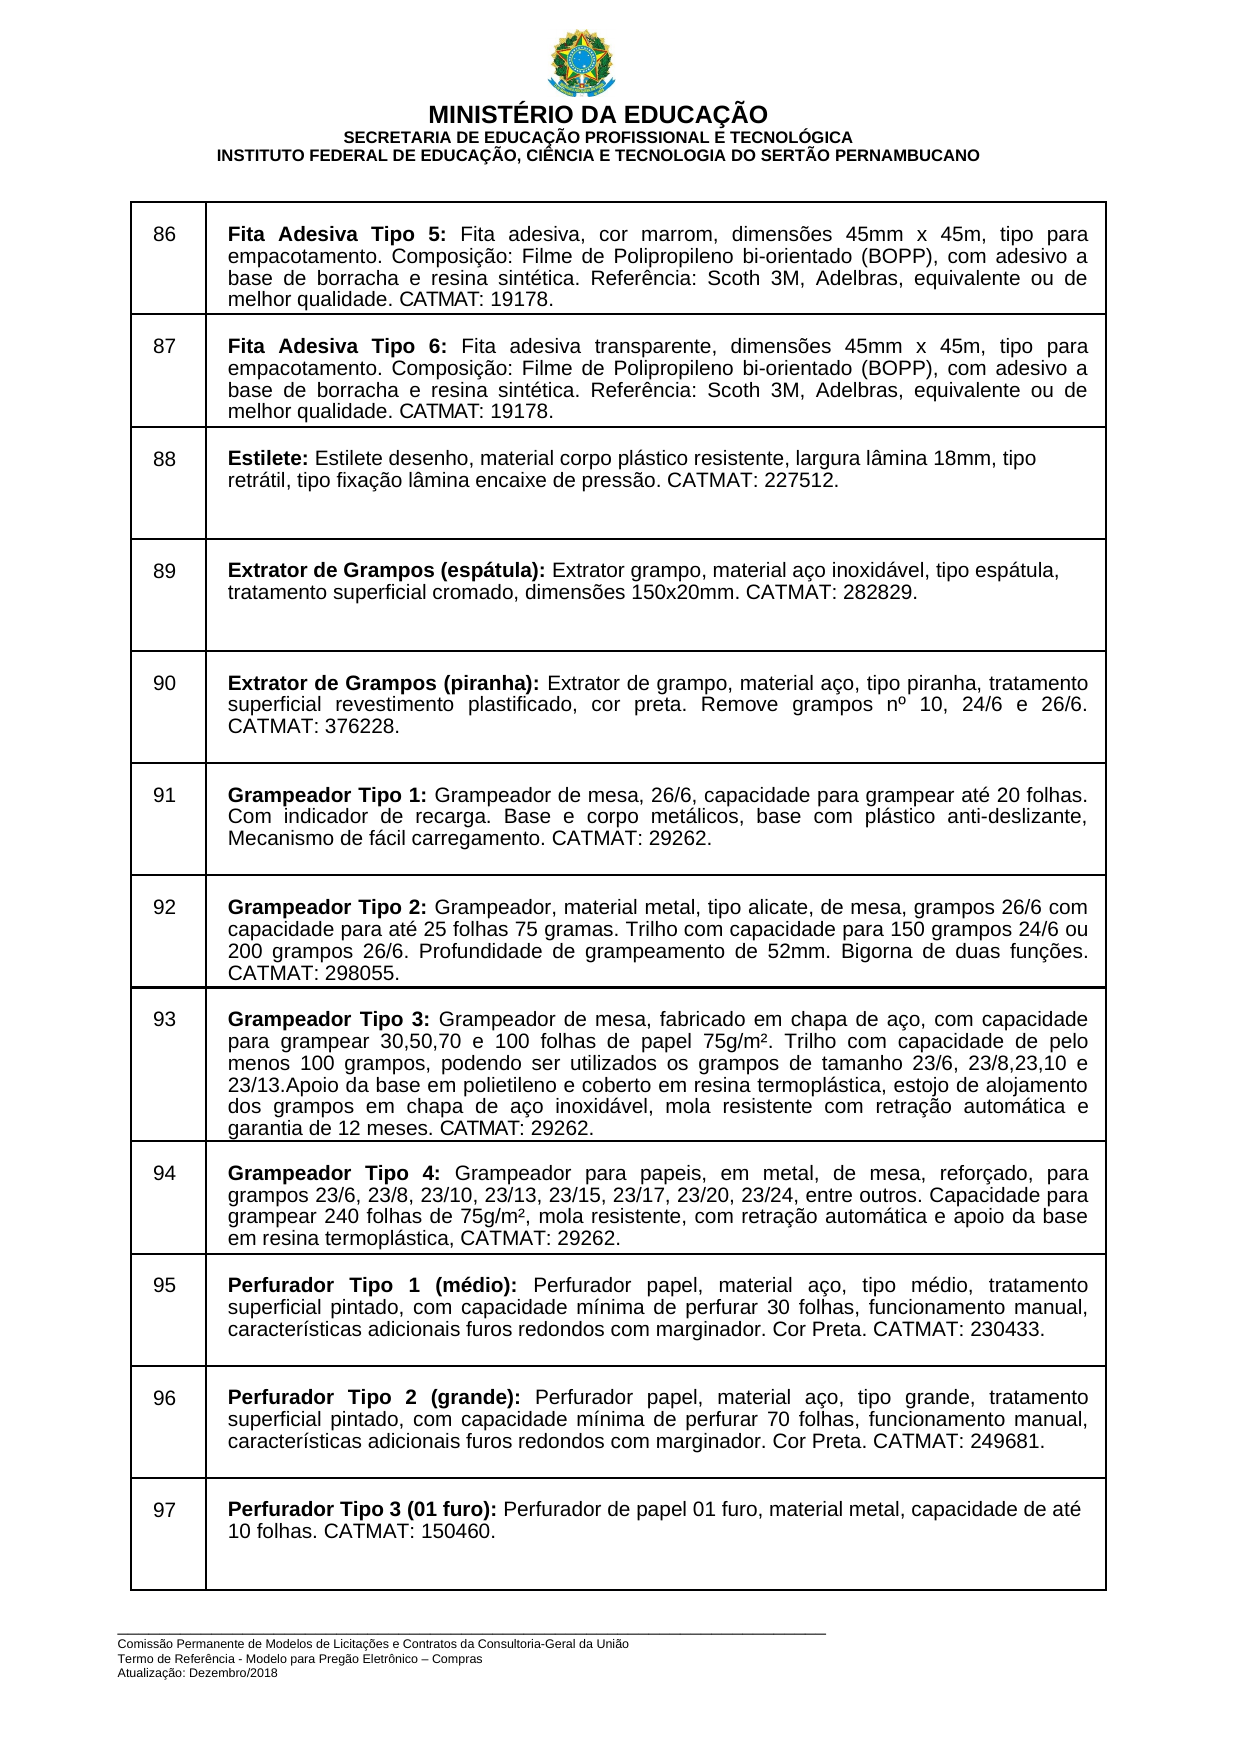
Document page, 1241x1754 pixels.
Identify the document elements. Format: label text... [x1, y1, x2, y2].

table_cell 89 [132, 540, 205, 650]
table_cell Estilete: Estilete desenho, material corpo plástico resistente, largura lâmina 18mm, tipo retrátil, tipo fixação lâmina encaixe de pressão. CATMAT: 227512. [207, 428, 1105, 538]
table_cell 93 [132, 989, 205, 1140]
table_cell Extrator de Grampos (piranha): Extrator de grampo, material aço, tipo piranha, tratamento superficial revestimento plastificado, cor preta. Remove grampos nº 10, 24/6 e 26/6. CATMAT: 376228. [207, 652, 1105, 762]
table_cell Grampeador Tipo 4: Grampeador para papeis, em metal, de mesa, reforçado, para grampos 23/6, 23/8, 23/10, 23/13, 23/15, 23/17, 23/20, 23/24, entre outros. Capacidade para grampear 240 folhas de 75g/m², mola resistente, com retração automática e apoio da base em resina termoplástica, CATMAT: 29262. [207, 1142, 1105, 1252]
table_cell Extrator de Grampos (espátula): Extrator grampo, material aço inoxidável, tipo espátula, tratamento superficial cromado, dimensões 150x20mm. CATMAT: 282829. [207, 540, 1105, 650]
table_cell 94 [132, 1142, 205, 1252]
table_cell Perfurador Tipo 1 (médio): Perfurador papel, material aço, tipo médio, tratamento superficial pintado, com capacidade mínima de perfurar 30 folhas, funcionamento manual, características adicionais furos redondos com marginador. Cor Preta. CATMAT: 230433. [207, 1255, 1105, 1364]
table_cell Fita Adesiva Tipo 5: Fita adesiva, cor marrom, dimensões 45mm x 45m, tipo para empacotamento. Composição: Filme de Polipropileno bi-orientado (BOPP), com adesivo a base de borracha e resina sintética. Referência: Scoth 3M, Adelbras, equivalente ou de melhor qualidade. CATMAT: 19178. [207, 203, 1105, 313]
table_cell 96 [132, 1367, 205, 1477]
table_cell Perfurador Tipo 3 (01 furo): Perfurador de papel 01 furo, material metal, capacidade de até 10 folhas. CATMAT: 150460. [207, 1479, 1105, 1589]
table_cell 91 [132, 764, 205, 874]
table_cell 95 [132, 1255, 205, 1364]
table_cell Grampeador Tipo 3: Grampeador de mesa, fabricado em chapa de aço, com capacidade para grampear 30,50,70 e 100 folhas de papel 75g/m². Trilho com capacidade de pelo menos 100 grampos, podendo ser utilizados os grampos de tamanho 23/6, 23/8,23,10 e 23/13.Apoio da base em polietileno e coberto em resina termoplástica, estojo de alojamento dos grampos em chapa de aço inoxidável, mola resistente com retração automática e garantia de 12 meses. CATMAT: 29262. [207, 989, 1105, 1140]
table_cell 88 [132, 428, 205, 538]
table_cell Fita Adesiva Tipo 6: Fita adesiva transparente, dimensões 45mm x 45m, tipo para empacotamento. Composição: Filme de Polipropileno bi-orientado (BOPP), com adesivo a base de borracha e resina sintética. Referência: Scoth 3M, Adelbras, equivalente ou de melhor qualidade. CATMAT: 19178. [207, 315, 1105, 426]
table_cell 97 [132, 1479, 205, 1589]
picture [547, 29, 616, 97]
table_cell Grampeador Tipo 2: Grampeador, material metal, tipo alicate, de mesa, grampos 26/6 com capacidade para até 25 folhas 75 gramas. Trilho com capacidade para 150 grampos 24/6 ou 200 grampos 26/6. Profundidade de grampeamento de 52mm. Bigorna de duas funções. CATMAT: 298055. [207, 876, 1105, 986]
table_cell 90 [132, 652, 205, 762]
table_cell Perfurador Tipo 2 (grande): Perfurador papel, material aço, tipo grande, tratamento superficial pintado, com capacidade mínima de perfurar 70 folhas, funcionamento manual, características adicionais furos redondos com marginador. Cor Preta. CATMAT: 249681. [207, 1367, 1105, 1477]
table_cell 92 [132, 876, 205, 986]
table_cell Grampeador Tipo 1: Grampeador de mesa, 26/6, capacidade para grampear até 20 folhas. Com indicador de recarga. Base e corpo metálicos, base com plástico anti-deslizante, Mecanismo de fácil carregamento. CATMAT: 29262. [207, 764, 1105, 874]
table_cell 87 [132, 315, 205, 426]
table_cell 86 [132, 203, 205, 313]
